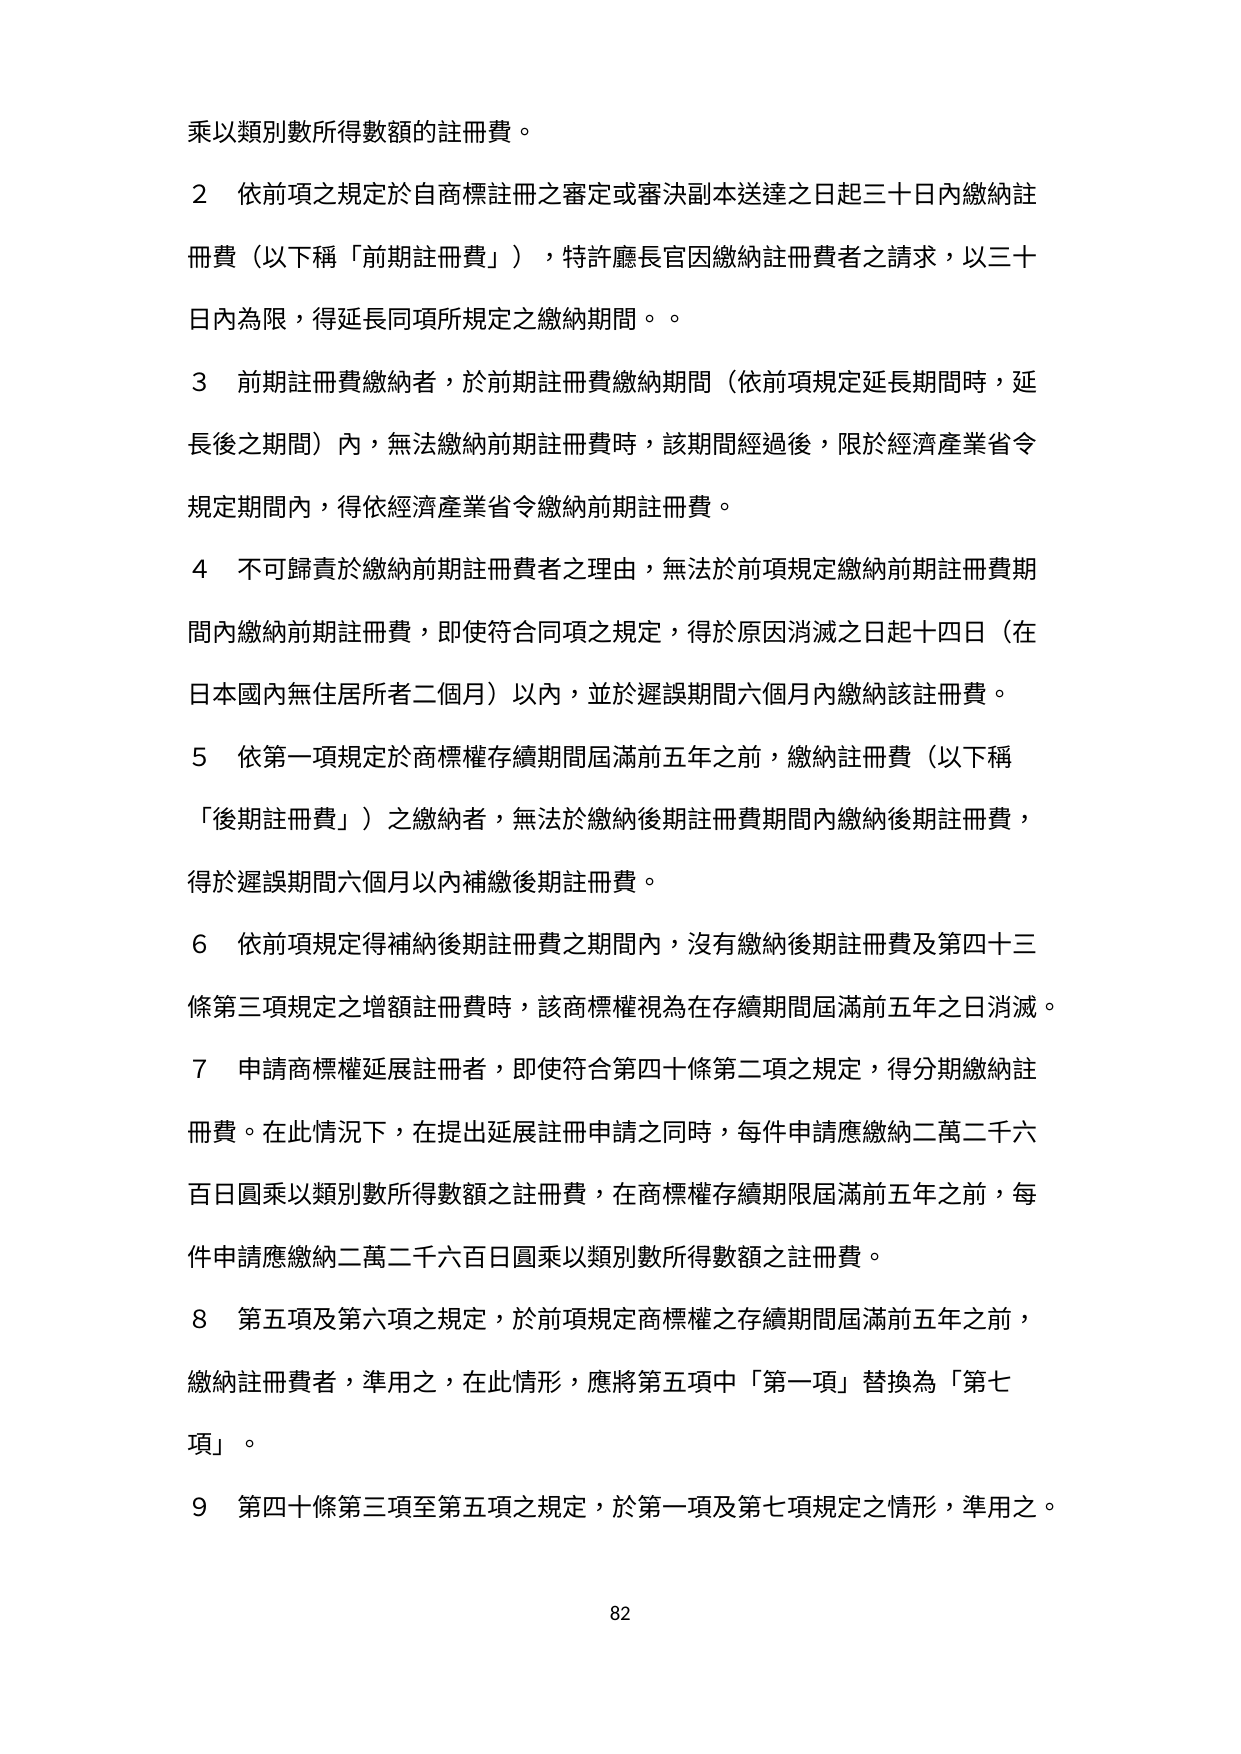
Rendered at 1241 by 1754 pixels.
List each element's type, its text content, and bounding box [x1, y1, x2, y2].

text ４ 不可歸責於繳納前期註冊費者之理由，無法於前項規定繳納前期註冊費期間內繳納前期註冊費，即使符合同項之規定，得於原因消滅之日起十四日（在日本國內無住居所者二個月）以內，並於遲誤期間六個月內繳納該註冊費。 [187, 526, 1053, 714]
text ３ 前期註冊費繳納者，於前期註冊費繳納期間（依前項規定延長期間時，延長後之期間）內，無法繳納前期註冊費時，該期間經過後，限於經濟產業省令規定期間內，得依經濟產業省令繳納前期註冊費。 [187, 339, 1053, 526]
text ８ 第五項及第六項之規定，於前項規定商標權之存續期間屆滿前五年之前，繳納註冊費者，準用之，在此情形，應將第五項中「第一項」替換為「第七項」。 [187, 1276, 1053, 1464]
text ２ 依前項之規定於自商標註冊之審定或審決副本送達之日起三十日內繳納註冊費（以下稱「前期註冊費」），特許廳長官因繳納註冊費者之請求，以三十日內為限，得延長同項所規定之繳納期間。。 [187, 151, 1053, 339]
text ９ 第四十條第三項至第五項之規定，於第一項及第七項規定之情形，準用之。 [187, 1464, 1053, 1526]
text 乘以類別數所得數額的註冊費。 [187, 89, 1053, 151]
text ７ 申請商標權延展註冊者，即使符合第四十條第二項之規定，得分期繳納註冊費。在此情況下，在提出延展註冊申請之同時，每件申請應繳納二萬二千六百日圓乘以類別數所得數額之註冊費，在商標權存續期限屆滿前五年之前，每件申請應繳納二萬二千六百日圓乘以類別數所得數額之註冊費。 [187, 1026, 1053, 1276]
text ５ 依第一項規定於商標權存續期間屆滿前五年之前，繳納註冊費（以下稱「後期註冊費」）之繳納者，無法於繳納後期註冊費期間內繳納後期註冊費，得於遲誤期間六個月以內補繳後期註冊費。 [187, 714, 1053, 901]
text ６ 依前項規定得補納後期註冊費之期間內，沒有繳納後期註冊費及第四十三條第三項規定之增額註冊費時，該商標權視為在存續期間屆滿前五年之日消滅。 [187, 901, 1053, 1026]
